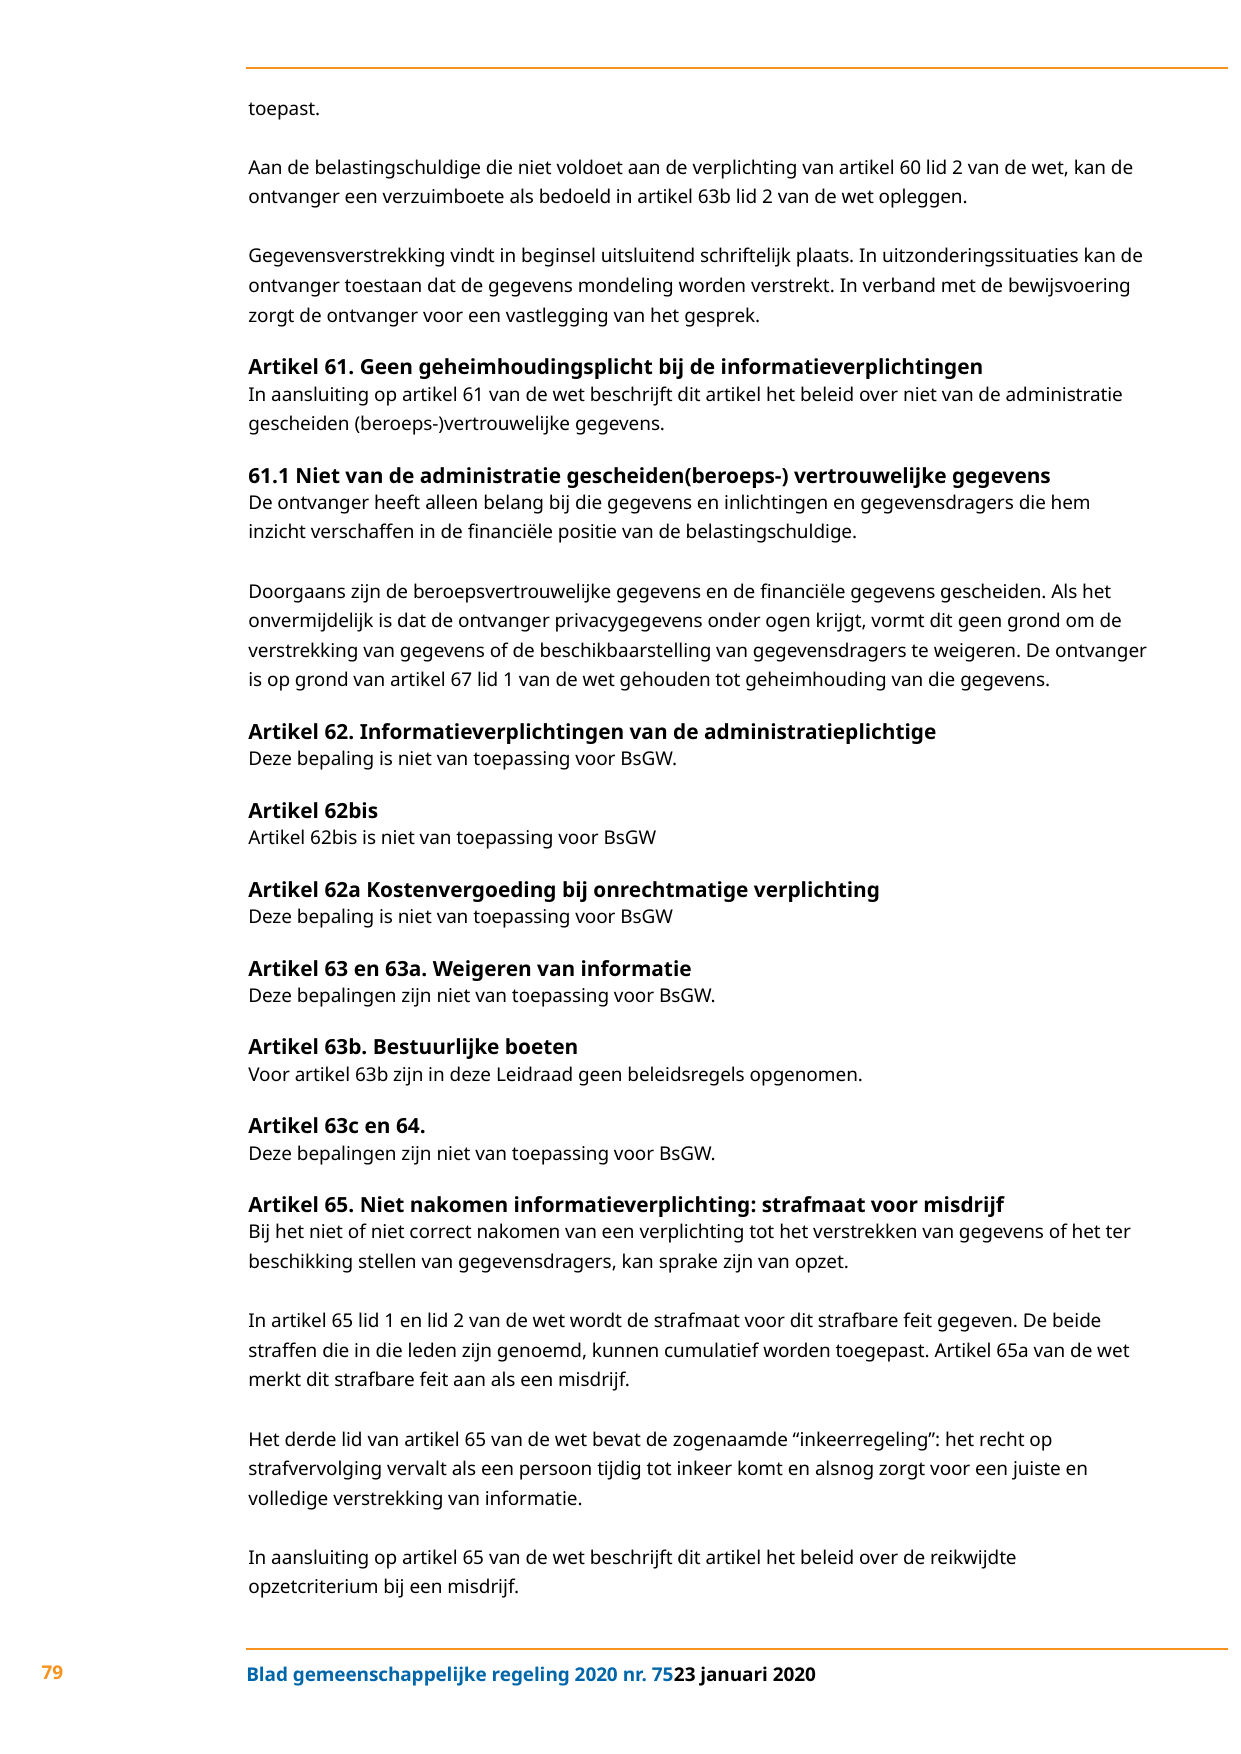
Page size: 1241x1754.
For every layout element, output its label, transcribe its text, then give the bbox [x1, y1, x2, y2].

text Artikel 63 en 63a. Weigeren van informatie [248, 954, 1152, 982]
text Artikel 65. Niet nakomen informatieverplichting: strafmaat voor misdrijf [248, 1190, 1152, 1219]
text Deze bepalingen zijn niet van toepassing voor BsGW. [248, 982, 1152, 1008]
text Deze bepalingen zijn niet van toepassing voor BsGW. [248, 1140, 1152, 1166]
text Aan de belastingschuldige die niet voldoet aan de verplichting van artikel 60 lid 2 van de wet, kan de ontvanger een verzuimboete als bedoeld in artikel 63b lid 2 van de wet opleggen. [248, 154, 1152, 209]
text Gegevensverstrekking vindt in beginsel uitsluitend schriftelijk plaats. In uitzonderingssituaties kan de ontvanger toestaan dat de gegevens mondeling worden verstrekt. In verband met de bewijsvoering zorgt de ontvanger voor een vastlegging van het gesprek. [248, 243, 1152, 328]
text Doorgaans zijn de beroepsvertrouwelijke gegevens en de financiële gegevens gescheiden. Als het onvermijdelijk is dat de ontvanger privacygegevens onder ogen krijgt, vormt dit geen grond om de verstrekking van gegevens of de beschikbaarstelling van gegevensdragers te weigeren. De ontvanger is op grond van artikel 67 lid 1 van de wet gehouden tot geheimhouding van die gegevens. [248, 578, 1152, 692]
text Artikel 63c en 64. [248, 1111, 1152, 1140]
text Artikel 62. Informatieverplichtingen van de administratieplichtige [248, 717, 1152, 746]
text toepast. [248, 95, 1152, 121]
text Deze bepaling is niet van toepassing voor BsGW. [248, 746, 1152, 771]
text Artikel 62bis is niet van toepassing voor BsGW [248, 824, 1152, 850]
text Artikel 62a Kostenvergoeding bij onrechtmatige verplichting [248, 875, 1152, 903]
text Voor artikel 63b zijn in deze Leidraad geen beleidsregels opgenomen. [248, 1061, 1152, 1087]
text 61.1 Niet van de administratie gescheiden(beroeps-) vertrouwelijke gegevens [248, 461, 1152, 489]
text Het derde lid van artikel 65 van de wet bevat de zogenaamde “inkeerregeling”: het recht op strafvervolging vervalt als een persoon tijdig tot inkeer komt en alsnog zorgt voor een juiste en volledige verstrekking van informatie. [248, 1426, 1152, 1511]
text In aansluiting op artikel 61 van de wet beschrijft dit artikel het beleid over niet van de administratie gescheiden (beroeps-)vertrouwelijke gegevens. [248, 381, 1152, 436]
text Artikel 62bis [248, 796, 1152, 824]
text Deze bepaling is niet van toepassing voor BsGW [248, 903, 1152, 929]
text Artikel 63b. Bestuurlijke boeten [248, 1032, 1152, 1061]
text Bij het niet of niet correct nakomen van een verplichting tot het verstrekken van gegevens of het ter beschikking stellen van gegevensdragers, kan sprake zijn van opzet. [248, 1219, 1152, 1274]
picture [41, 47, 231, 172]
text Artikel 61. Geen geheimhoudingsplicht bij de informatieverplichtingen [248, 352, 1152, 381]
text In artikel 65 lid 1 en lid 2 van de wet wordt de strafmaat voor dit strafbare feit gegeven. De beide straffen die in die leden zijn genoemd, kunnen cumulatief worden toegepast. Artikel 65a van de wet merkt dit strafbare feit aan als een misdrijf. [248, 1307, 1152, 1392]
text In aansluiting op artikel 65 van de wet beschrijft dit artikel het beleid over de reikwijdte opzetcriterium bij een misdrijf. [248, 1544, 1152, 1599]
text De ontvanger heeft alleen belang bij die gegevens en inlichtingen en gegevensdragers die hem inzicht verschaffen in de financiële positie van de belastingschuldige. [248, 489, 1152, 544]
